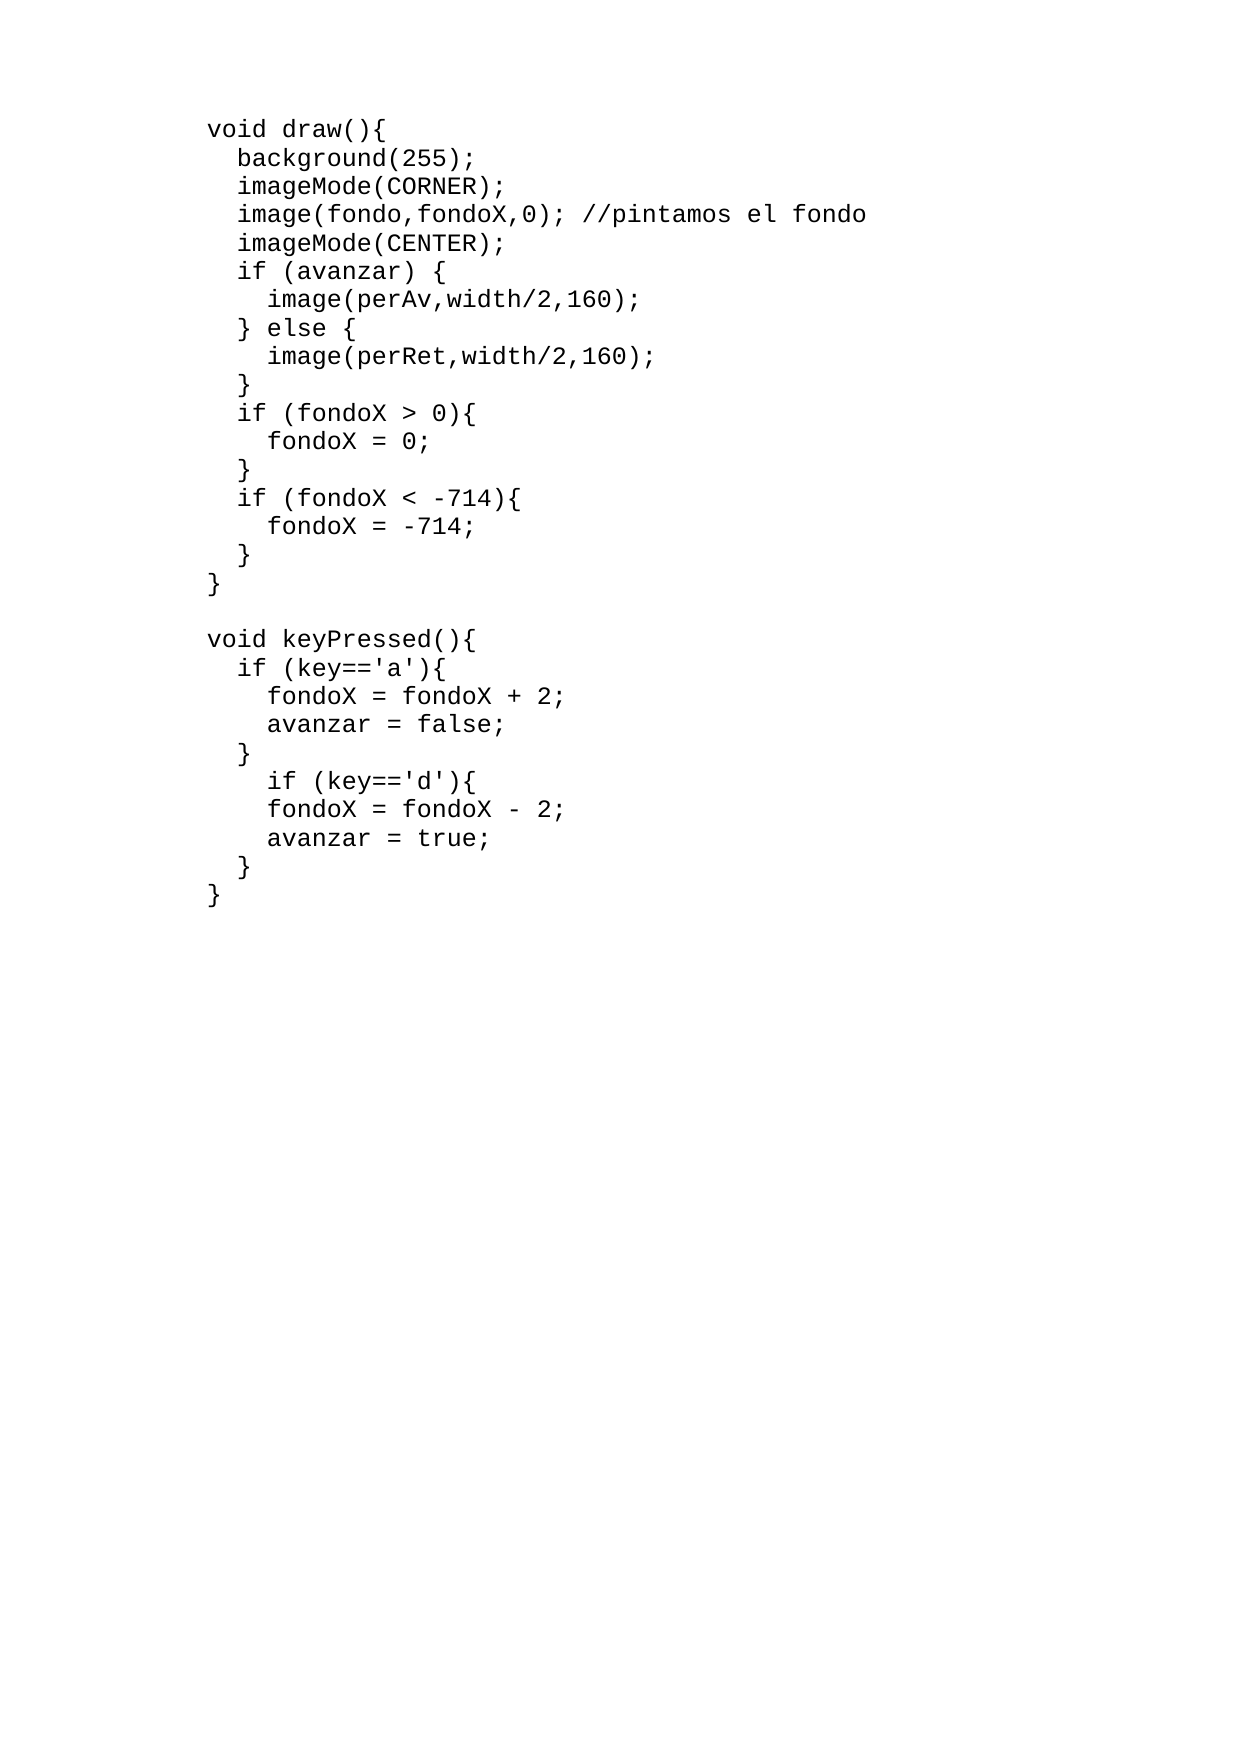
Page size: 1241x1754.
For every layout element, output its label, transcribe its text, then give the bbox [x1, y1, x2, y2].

text } [207, 570, 1122, 598]
text image(perAv,width/2,160); [207, 287, 1122, 315]
text } [207, 740, 1122, 768]
text } [207, 372, 1122, 400]
text avanzar = false; [207, 712, 1122, 740]
text background(255); [207, 145, 1122, 173]
text } else { [207, 315, 1122, 343]
text if (fondoX > 0){ [207, 400, 1122, 428]
text } [207, 853, 1122, 882]
text if (avanzar) { [207, 258, 1122, 287]
text void keyPressed(){ [207, 627, 1122, 655]
text fondoX = fondoX + 2; [207, 683, 1122, 712]
text } [207, 457, 1122, 485]
text fondoX = 0; [207, 428, 1122, 457]
text } [207, 882, 1122, 910]
text avanzar = true; [207, 825, 1122, 853]
text if (fondoX < -714){ [207, 485, 1122, 513]
text if (key=='a'){ [207, 655, 1122, 683]
text imageMode(CORNER); [207, 173, 1122, 202]
text if (key=='d'){ [207, 768, 1122, 797]
text } [207, 542, 1122, 570]
text void draw(){ [207, 117, 1122, 145]
text image(fondo,fondoX,0); //pintamos el fondo [207, 202, 1122, 230]
text fondoX = fondoX - 2; [207, 797, 1122, 825]
text image(perRet,width/2,160); [207, 343, 1122, 372]
text fondoX = -714; [207, 513, 1122, 542]
text imageMode(CENTER); [207, 230, 1122, 258]
